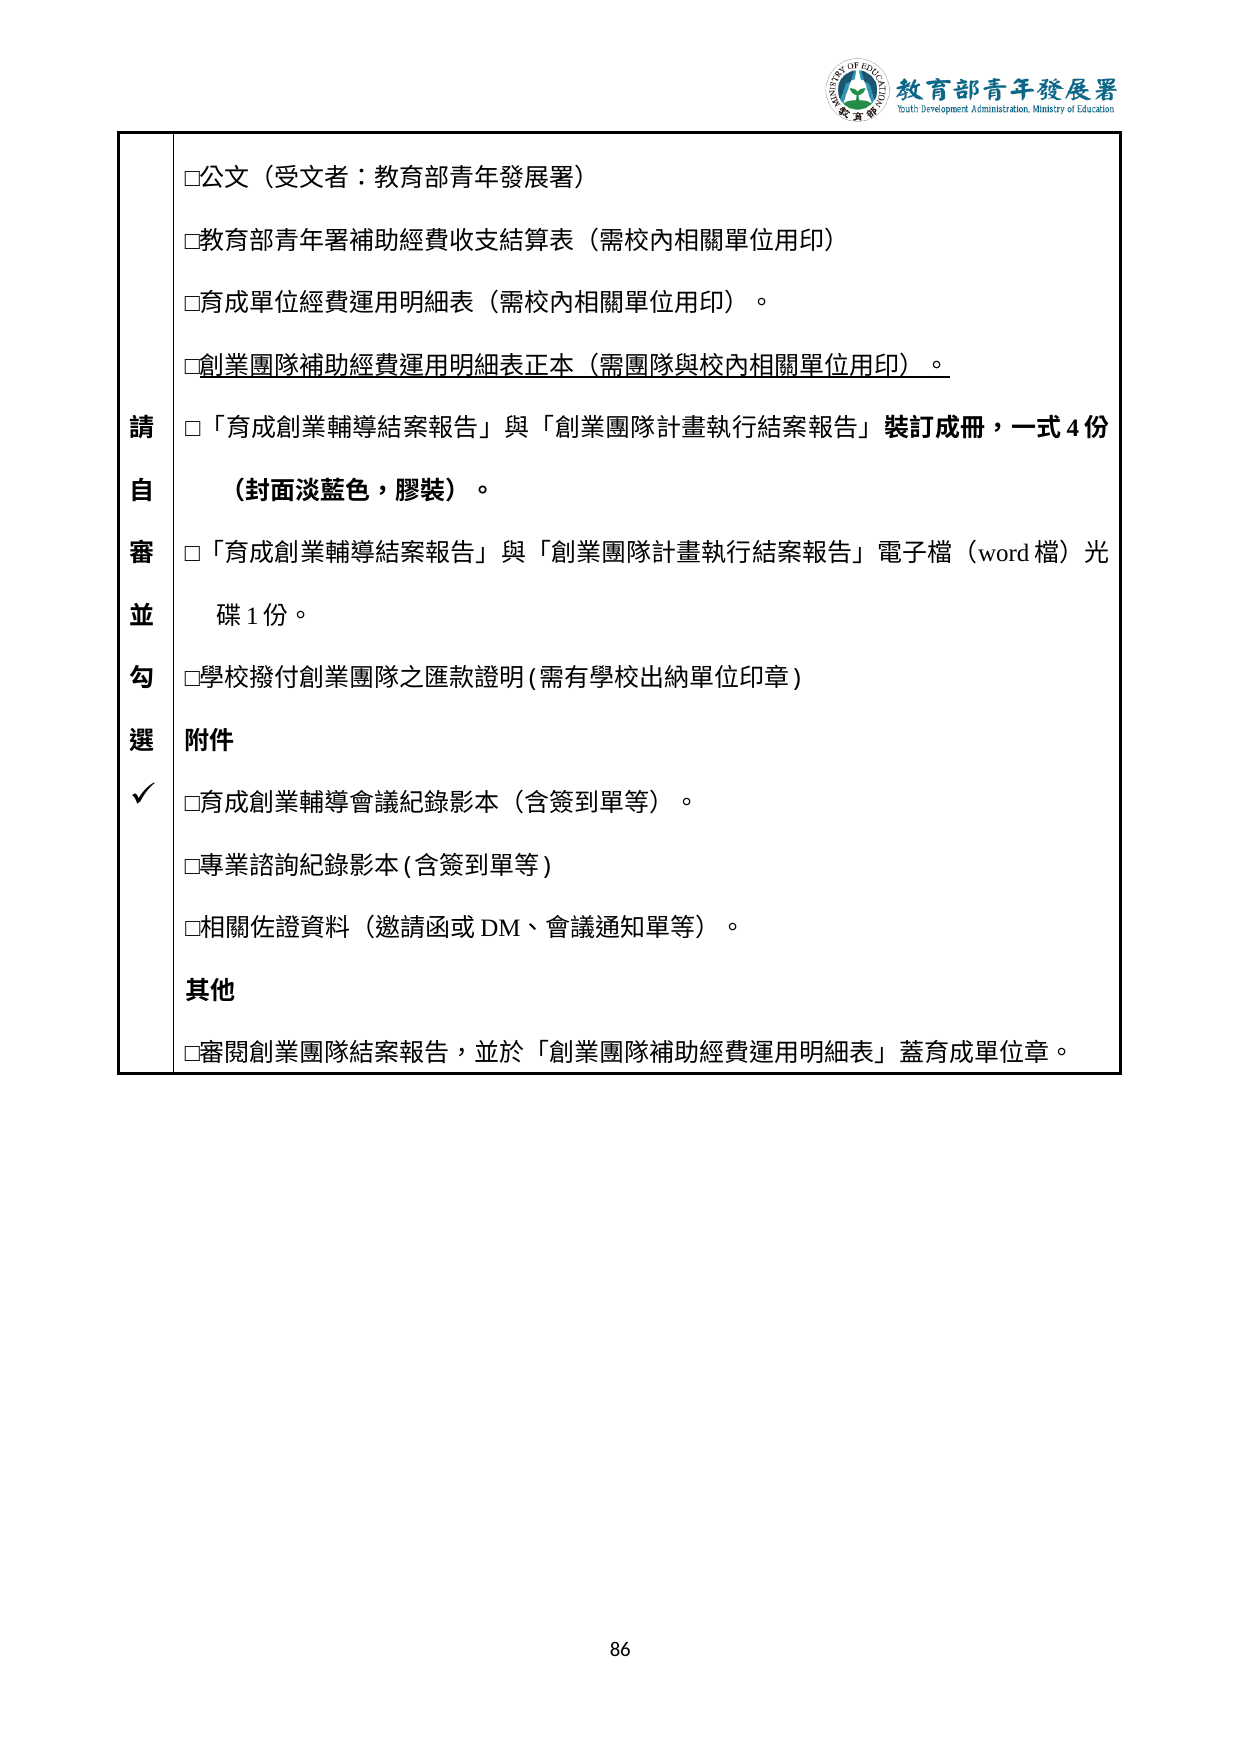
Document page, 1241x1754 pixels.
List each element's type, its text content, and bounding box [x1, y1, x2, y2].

table_header 請自審並勾選 [120, 134, 173, 1072]
table_header □公文（受文者：教育部青年發展署） □教育部青年署補助經費收支結算表（需校內相關單位用印） □育成單位經費運用明細表（需校內相關單位用印）。 □創業團隊補助經費運用明細表正本（需團隊與校內相關單位用印）。 □「育成創業輔導結案報告」與「創業團隊計畫執行結案報告」裝訂成冊，一式4份（封面淡藍色，膠裝）。 □「育成創業輔導結案報告」與「創業團隊計畫執行結案報告」電子檔（word檔）光碟1份。 □學校撥付創業團隊之匯款證明(需有學校出納單位印章) 附件 □育成創業輔導會議紀錄影本（含簽到單等）。 □專業諮詢紀錄影本(含簽到單等) □相關佐證資料（邀請函或DM、會議通知單等）。 其他 □審閱創業團隊結案報告，並於「創業團隊補助經費運用明細表」蓋育成單位章。 [174, 134, 1119, 1072]
